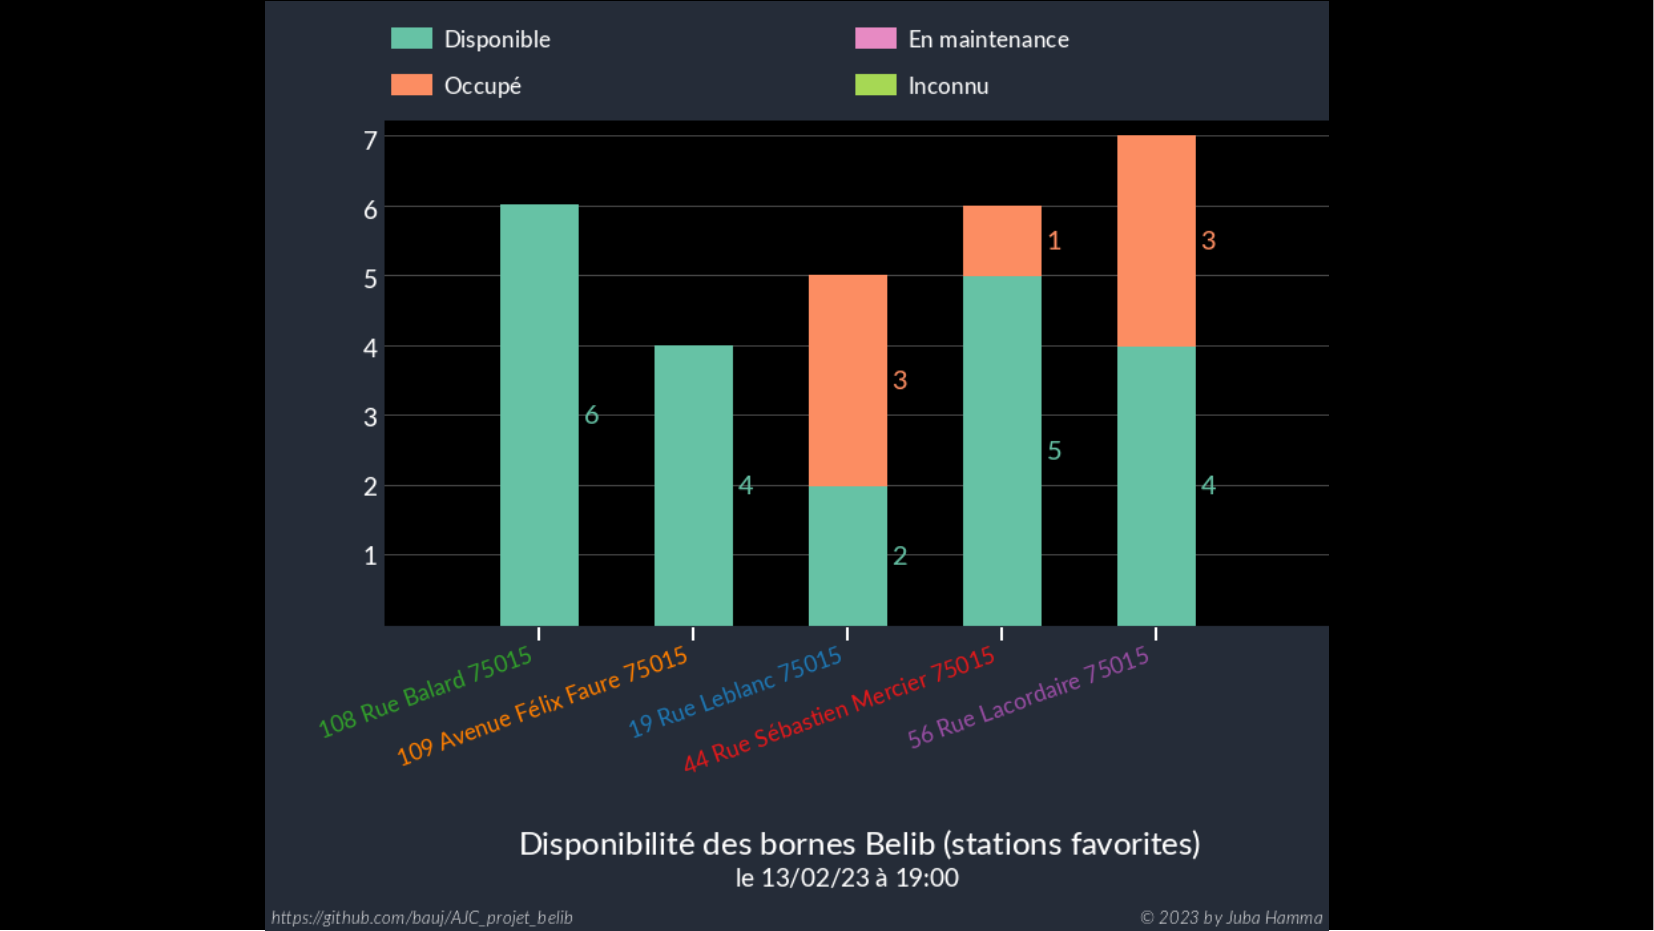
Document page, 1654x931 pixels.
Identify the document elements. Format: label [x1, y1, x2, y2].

picture [265, 1, 1329, 931]
